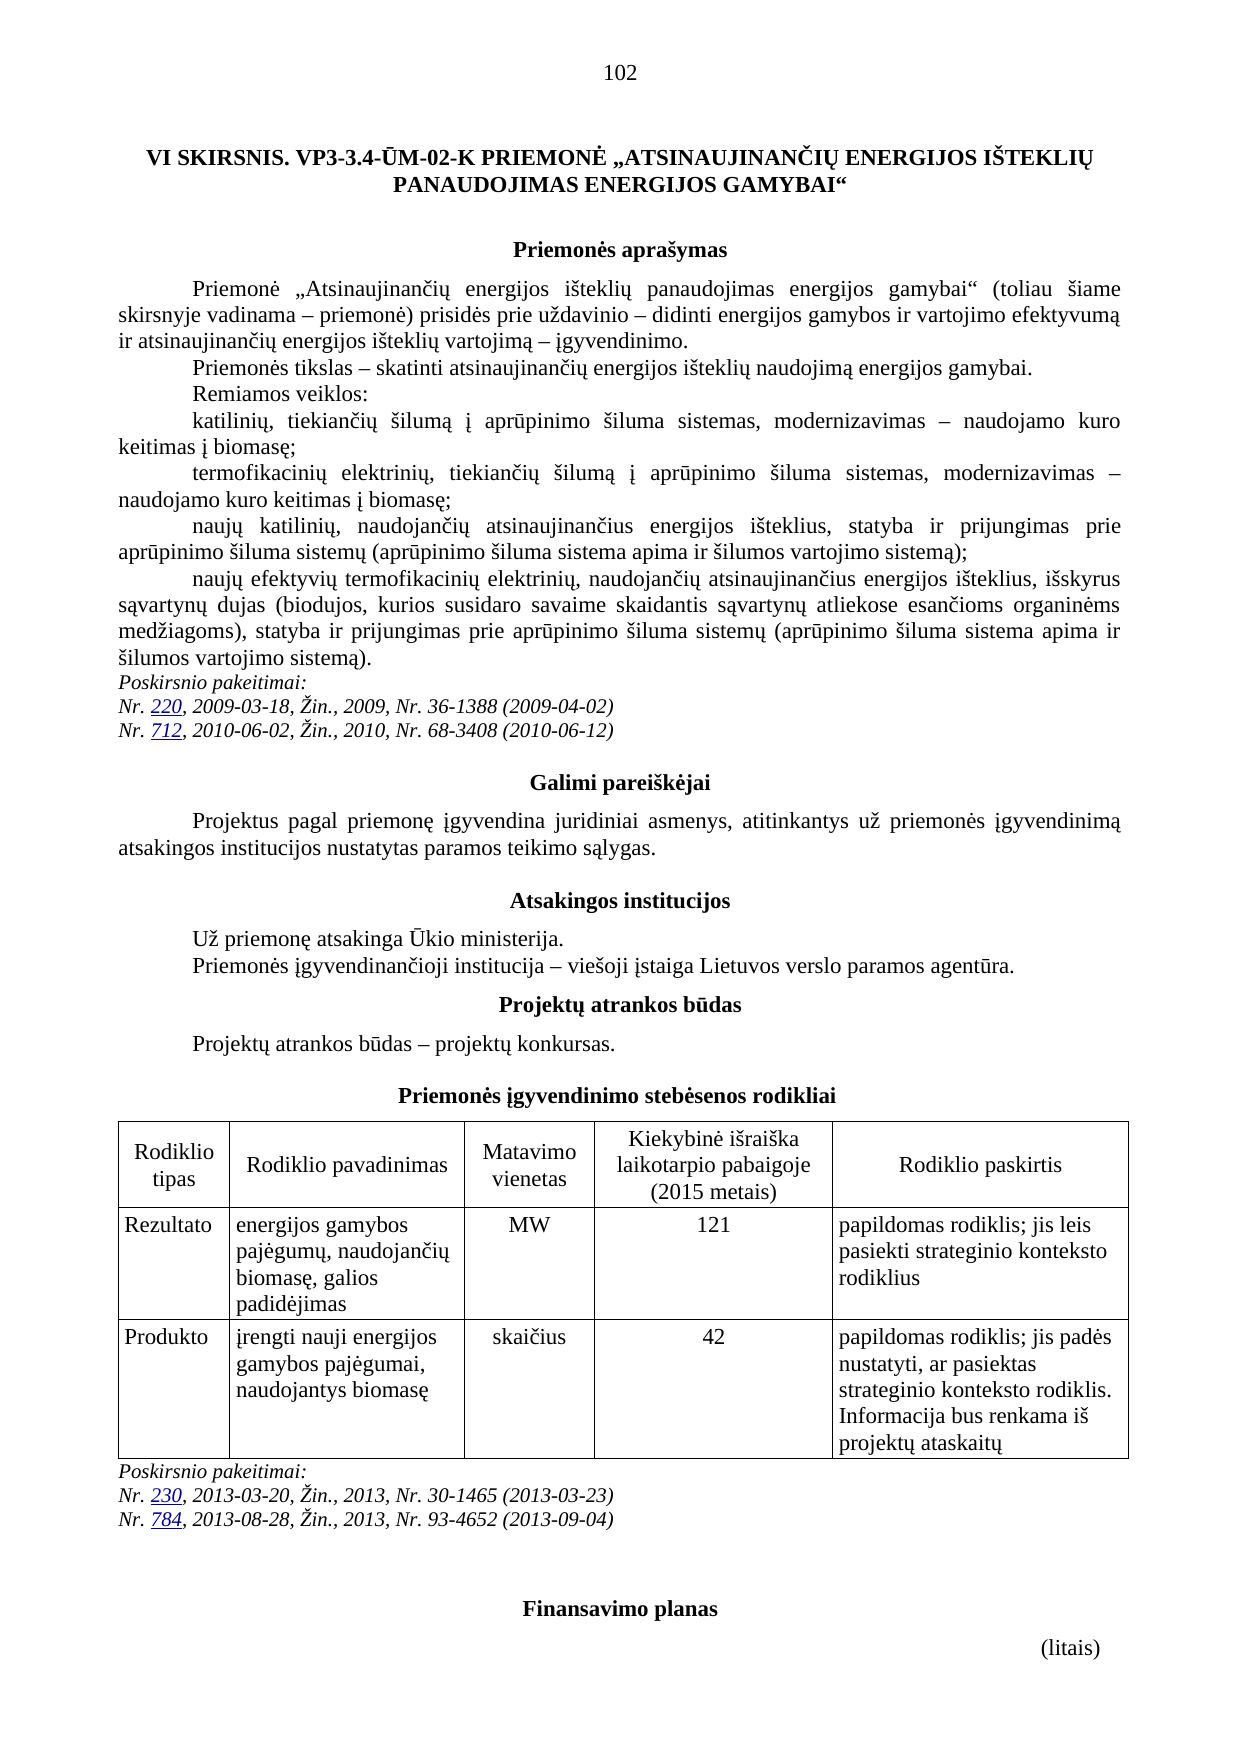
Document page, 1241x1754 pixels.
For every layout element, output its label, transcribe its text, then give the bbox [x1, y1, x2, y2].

text Poskirsnio pakeitimai: [118, 1459, 1122, 1483]
text Nr. 230, 2013-03-20, Žin., 2013, Nr. 30-1465 (2013-03-23) [118, 1483, 1122, 1507]
text Priemonės įgyvendinimo stebėsenos rodikliai [118, 1082, 1122, 1109]
table_header Kiekybinė išraiška laikotarpio pabaigoje (2015 metais) [595, 1122, 832, 1207]
table_cell 42 [595, 1320, 832, 1458]
text katilinių, tiekiančių šilumą į aprūpinimo šiluma sistemas, modernizavimas – naudojamo kuro keitimas į biomasę; [118, 407, 1122, 459]
table_cell įrengti nauji energijos gamybos pajėgumai, naudojantys biomasę [230, 1320, 464, 1458]
text (litais) [1041, 1634, 1122, 1660]
table_header Rodiklio paskirtis [833, 1122, 1128, 1207]
text Priemonės įgyvendinančioji institucija – viešoji įstaiga Lietuvos verslo paramos agentūra. [118, 952, 1122, 978]
text Už priemonę atsakinga Ūkio ministerija. [118, 926, 1122, 952]
table_cell Produkto [119, 1320, 229, 1458]
text Priemonės tikslas – skatinti atsinaujinančių energijos išteklių naudojimą energijos gamybai. [118, 354, 1122, 380]
text Priemonės aprašymas [118, 236, 1122, 262]
table_cell papildomas rodiklis; jis leis pasiekti strateginio konteksto rodiklius [833, 1208, 1128, 1319]
text Projektus pagal priemonę įgyvendina juridiniai asmenys, atitinkantys už priemonės įgyvendinimą atsakingos institucijos nustatytas paramos teikimo sąlygas. [118, 808, 1122, 860]
text naujų efektyvių termofikacinių elektrinių, naudojančių atsinaujinančius energijos išteklius, išskyrus sąvartynų dujas (biodujos, kurios susidaro savaime skaidantis sąvartynų atliekose esančioms organinėms medžiagoms), statyba ir prijungimas prie aprūpinimo šiluma sistemų (aprūpinimo šiluma sistema apima ir šilumos vartojimo sistemą). [118, 565, 1122, 670]
text Nr. 220, 2009-03-18, Žin., 2009, Nr. 36-1388 (2009-04-02) [118, 694, 1122, 718]
text Remiamos veiklos: [118, 380, 1122, 407]
table_cell energijos gamybos pajėgumų, naudojančių biomasę, galios padidėjimas [230, 1208, 464, 1319]
text termofikacinių elektrinių, tiekiančių šilumą į aprūpinimo šiluma sistemas, modernizavimas – naudojamo kuro keitimas į biomasę; [118, 459, 1122, 512]
text Projektų atrankos būdas [118, 991, 1122, 1017]
table_header Rodiklio tipas [119, 1122, 229, 1207]
text Atsakingos institucijos [118, 887, 1122, 913]
table_cell papildomas rodiklis; jis padės nustatyti, ar pasiektas strateginio konteksto rodik­lis. Informacija bus renkama iš projektų ataskaitų [833, 1320, 1128, 1458]
table_header Rodiklio pavadinimas [230, 1122, 464, 1207]
text Projektų atrankos būdas – projektų konkursas. [118, 1029, 1122, 1056]
table_cell Rezultato [119, 1208, 229, 1319]
text Poskirsnio pakeitimai: [118, 670, 1122, 694]
text Priemonė „Atsinaujinančių energijos išteklių panaudojimas energijos gamybai“ (toliau šiame skirsnyje vadinama – priemonė) prisidės prie uždavinio – didinti energijos gamybos ir vartojimo efektyvumą ir atsinaujinančių energijos išteklių vartojimą – įgyvendinimo. [118, 275, 1122, 354]
text naujų katilinių, naudojančių atsinaujinančius energijos išteklius, statyba ir prijungimas prie aprūpinimo šiluma sistemų (aprūpinimo šiluma sistema apima ir šilumos vartojimo sistemą); [118, 512, 1122, 565]
subtitle Vi SKIRSNIS. VP3-3.4-ŪM-02-K PRIEMONĖ „Atsinaujinančių energijos išteklių panaudojimas energijos gamybai“ [118, 144, 1122, 197]
table_cell 121 [595, 1208, 832, 1319]
text Galimi pareiškėjai [118, 769, 1122, 795]
text Nr. 784, 2013-08-28, Žin., 2013, Nr. 93-4652 (2013-09-04) [118, 1507, 1122, 1531]
text Nr. 712, 2010-06-02, Žin., 2010, Nr. 68-3408 (2010-06-12) [118, 718, 1122, 742]
table_cell MW [465, 1208, 594, 1319]
list Finansavimo planas [118, 1595, 1122, 1621]
table_cell skaičius [465, 1320, 594, 1458]
table_header Matavimo vienetas [465, 1122, 594, 1207]
